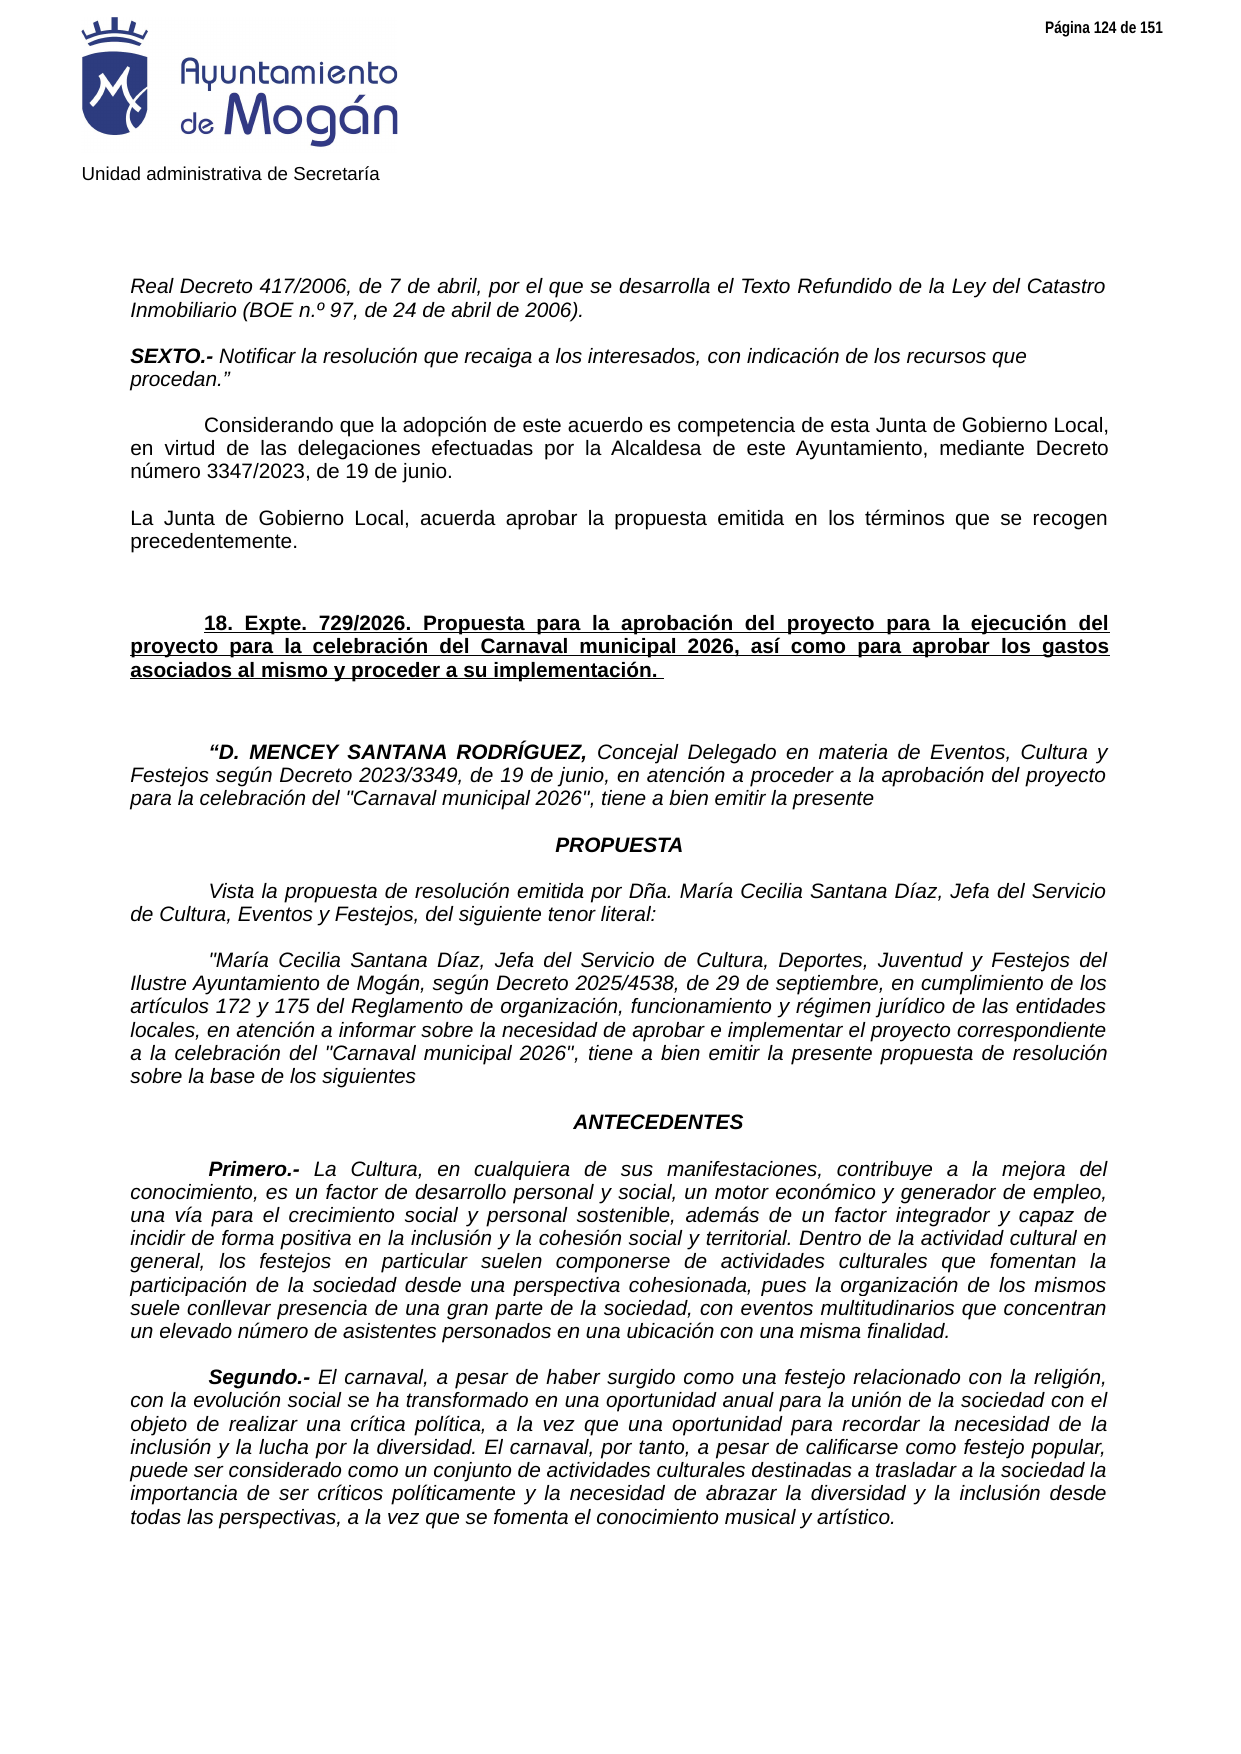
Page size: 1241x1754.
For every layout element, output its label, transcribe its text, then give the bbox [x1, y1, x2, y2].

text La Junta de Gobierno Local, acuerda aprobar la propuesta emitida en los términos que se recogen precedentemente. [130, 506, 1110, 553]
picture [81, 17, 398, 153]
text PROPUESTA [130, 833, 1110, 856]
text 18. Expte. 729/2026. Propuesta para la aprobación del proyecto para la ejecución del proyecto para la celebración del Carnaval municipal 2026, así como para aprobar los gastos [130, 612, 1110, 655]
text "María Cecilia Santana Díaz, Jefa del Servicio de Cultura, Deportes, Juventud y Festejos del Ilustre Ayuntamiento de Mogán, según Decreto 2025/4538, de 29 de septiembre, en cumplimiento de los artículos 172 y 175 del Reglamento de organización, funcionamiento y régimen jurídico de las entidades locales, en atención a informar sobre la necesidad de aprobar e implementar el proyecto correspondiente a la celebración del "Carnaval municipal 2026", tiene a bien emitir la presente propuesta de resolución sobre la base de los siguientes [130, 949, 1110, 1088]
text SEXTO.- Notificar la resolución que recaiga a los interesados, con indicación de los recursos que procedan.” [130, 344, 1110, 391]
text Real Decreto 417/2006, de 7 de abril, por el que se desarrolla el Texto Refundido de la Ley del Catastro Inmobiliario (BOE n.º 97, de 24 de abril de 2006). [130, 275, 1110, 321]
text “D. MENCEY SANTANA RODRÍGUEZ, Concejal Delegado en materia de Eventos, Cultura y Festejos según Decreto 2023/3349, de 19 de junio, en atención a proceder a la aprobación del proyecto para la celebración del "Carnaval municipal 2026", tiene a bien emitir la presente [130, 741, 1110, 810]
text Segundo.- El carnaval, a pesar de haber surgido como una festejo relacionado con la religión, con la evolución social se ha transformado en una oportunidad anual para la unión de la sociedad con el objeto de realizar una crítica política, a la vez que una oportunidad para recordar la necesidad de la inclusión y la lucha por la diversidad. El carnaval, por tanto, a pesar de calificarse como festejo popular, puede ser considerado como un conjunto de actividades culturales destinadas a trasladar a la sociedad la importancia de ser críticos políticamente y la necesidad de abrazar la diversidad y la inclusión desde todas las perspectivas, a la vez que se fomenta el conocimiento musical y artístico. [130, 1366, 1110, 1528]
text Primero.- La Cultura, en cualquiera de sus manifestaciones, contribuye a la mejora del conocimiento, es un factor de desarrollo personal y social, un motor económico y generador de empleo, una vía para el crecimiento social y personal sostenible, además de un factor integrador y capaz de incidir de forma positiva en la inclusión y la cohesión social y territorial. Dentro de la actividad cultural en general, los festejos en particular suelen componerse de actividades culturales que fomentan la participación de la sociedad desde una perspectiva cohesionada, pues la organización de los mismos suele conllevar presencia de una gran parte de la sociedad, con eventos multitudinarios que concentran un elevado número de asistentes personados en una ubicación con una misma finalidad. [130, 1157, 1110, 1343]
text Vista la propuesta de resolución emitida por Dña. María Cecilia Santana Díaz, Jefa del Servicio de Cultura, Eventos y Festejos, del siguiente tenor literal: [130, 879, 1110, 926]
text ANTECEDENTES [130, 1111, 1110, 1134]
text asociados al mismo y proceder a su implementación. [130, 656, 1110, 681]
text Considerando que la adopción de este acuerdo es competencia de esta Junta de Gobierno Local, en virtud de las delegaciones efectuadas por la Alcaldesa de este Ayuntamiento, mediante Decreto número 3347/2023, de 19 de junio. [130, 414, 1110, 483]
